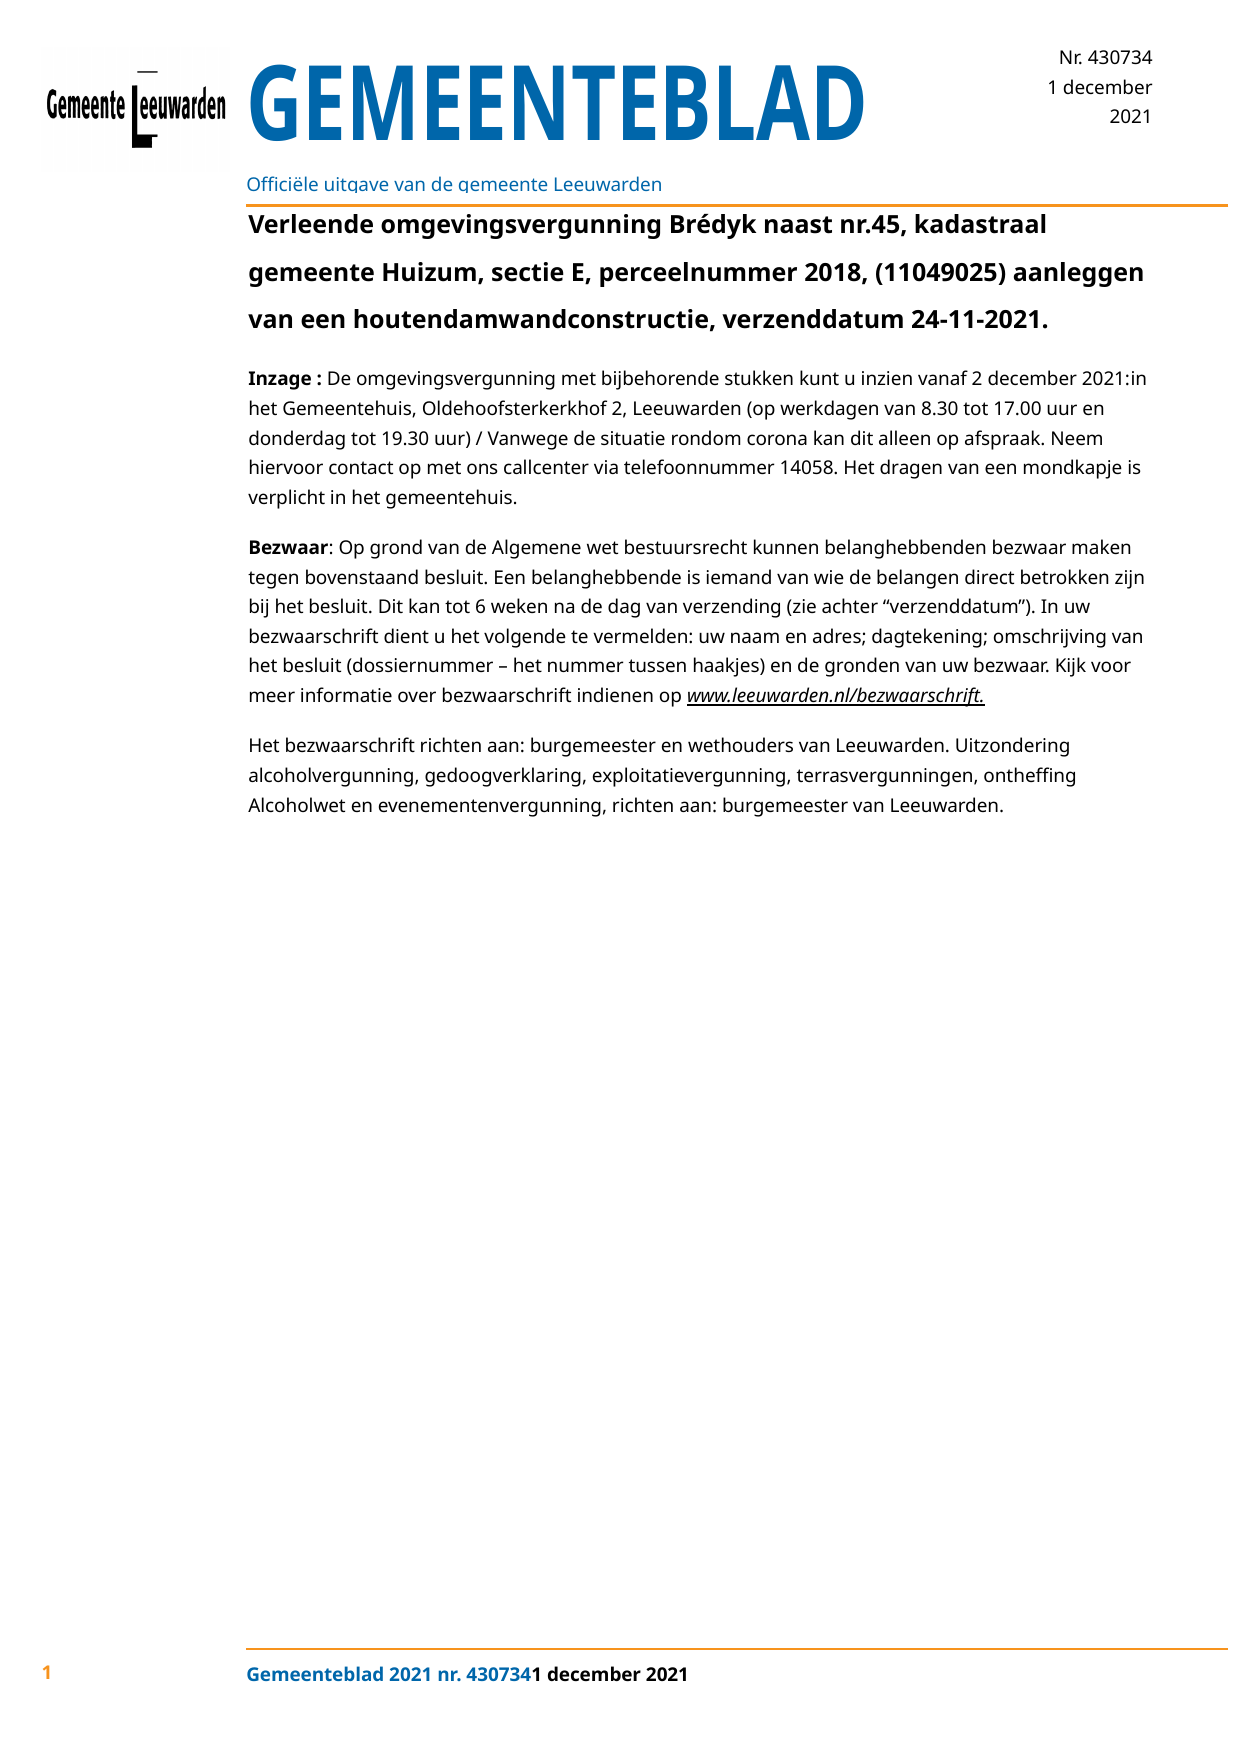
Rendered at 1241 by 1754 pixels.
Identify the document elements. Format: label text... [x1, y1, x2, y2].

text Het bezwaarschrift richten aan: burgemeester en wethouders van Leeuwarden. Uitzondering alcoholvergunning, gedoogverklaring, exploitatievergunning, terrasvergunningen, ontheffing Alcoholwet en evenementenvergunning, richten aan: burgemeester van Leeuwarden. [248, 733, 1152, 817]
text Inzage : De omgevingsvergunning met bijbehorende stukken kunt u inzien vanaf 2 december 2021:in het Gemeentehuis, Oldehoofsterkerkhof 2, Leeuwarden (op werkdagen van 8.30 tot 17.00 uur en donderdag tot 19.30 uur) / Vanwege de situatie rondom corona kan dit alleen op afspraak. Neem hiervoor contact op met ons callcenter via telefoonnummer 14058. Het dragen van een mondkapje is verplicht in het gemeentehuis. [248, 366, 1152, 509]
text Bezwaar: Op grond van de Algemene wet bestuursrecht kunnen belanghebbenden bezwaar maken tegen bovenstaand besluit. Een belanghebbende is iemand van wie de belangen direct betrokken zijn bij het besluit. Dit kan tot 6 weken na de dag van verzending (zie achter “verzenddatum”). In uw bezwaarschrift dient u het volgende te vermelden: uw naam en adres; dagtekening; omschrijving van het besluit (dossiernummer – het nummer tussen haakjes) en de gronden van uw bezwaar. Kijk voor meer informatie over bezwaarschrift indienen op www.leeuwarden.nl/bezwaarschrift. [248, 534, 1152, 708]
text Verleende omgevingsvergunning Brédyk naast nr.45, kadastraal gemeente Huizum, sectie E, perceelnummer 2018, (11049025) aanleggen van een houtendamwandconstructie, verzenddatum 24-11-2021. [248, 207, 1152, 336]
picture [41, 47, 231, 172]
